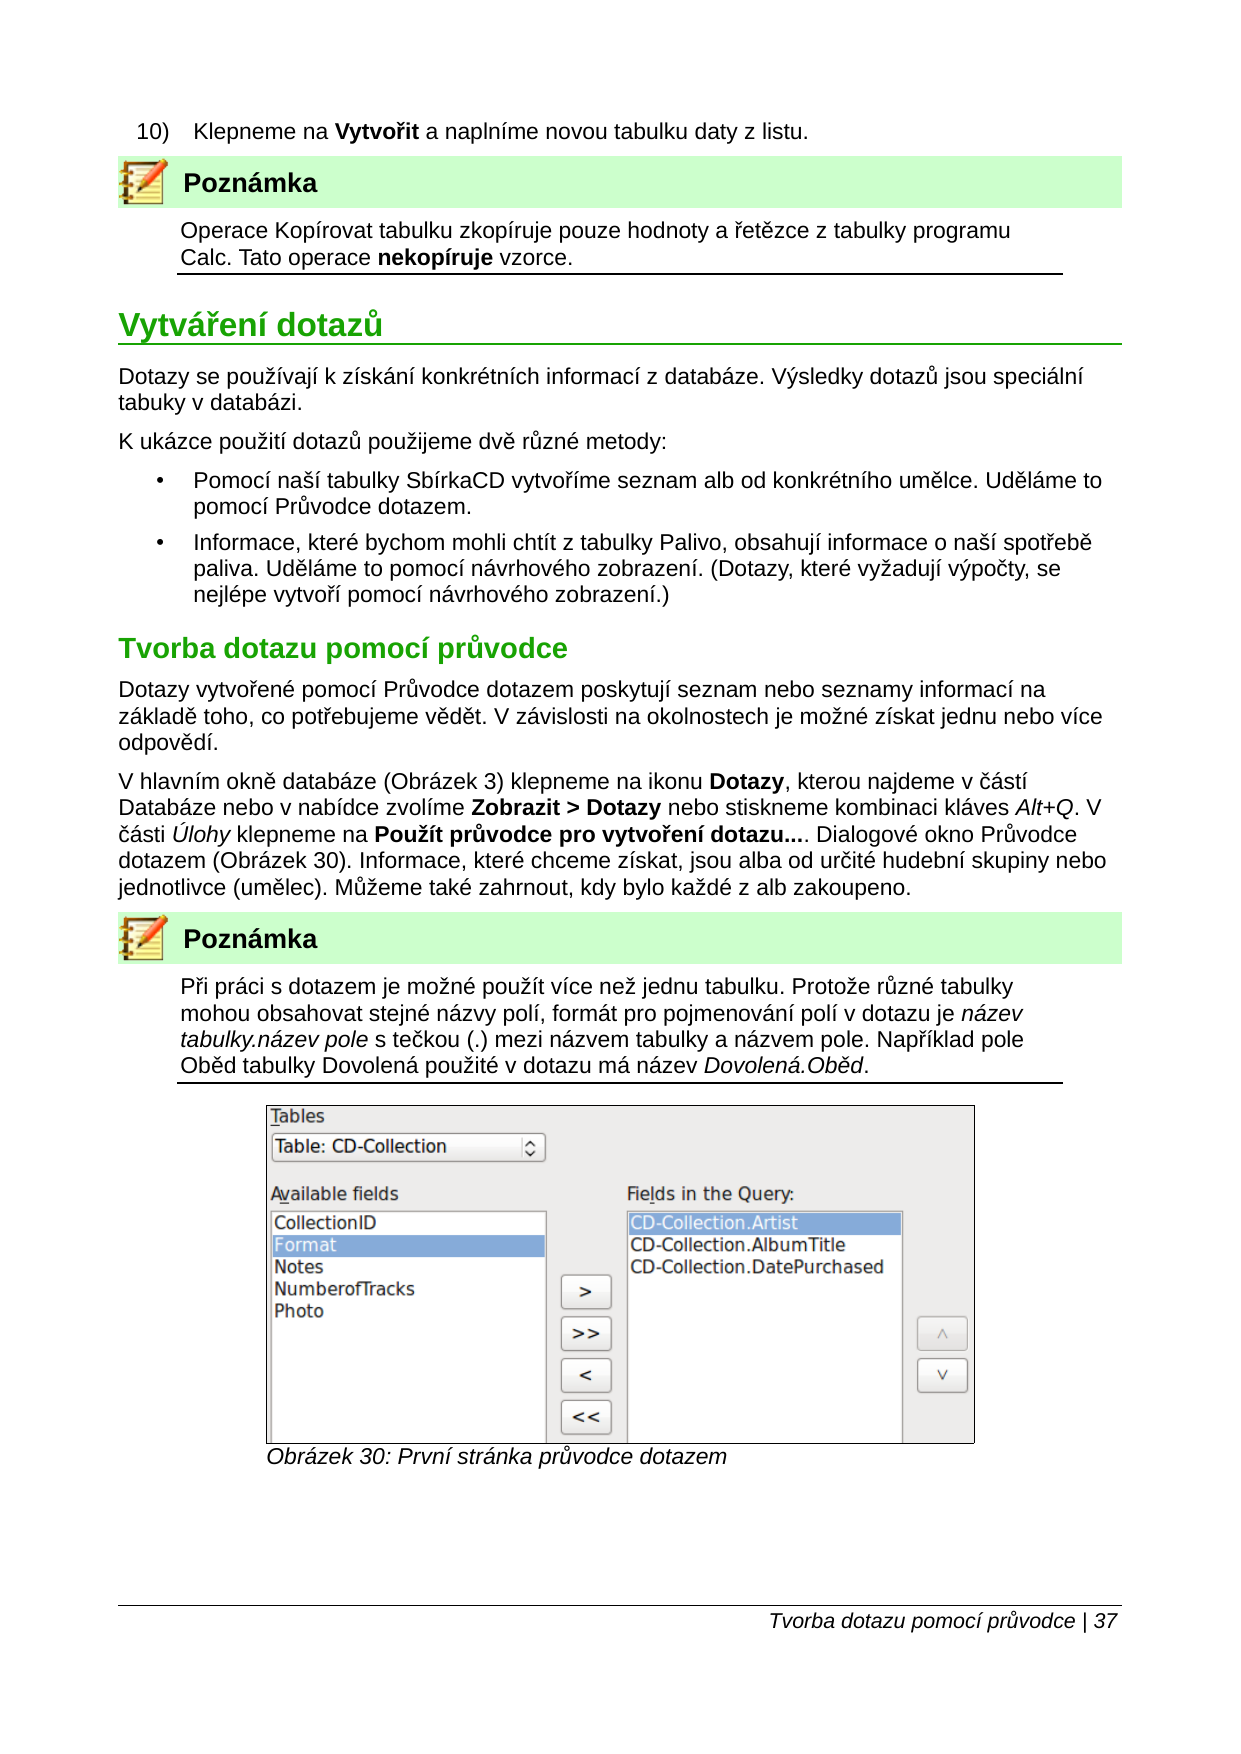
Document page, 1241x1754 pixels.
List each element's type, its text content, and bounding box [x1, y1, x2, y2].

text K ukázce použití dotazů použijeme dvě různé metody: [118, 428, 1122, 454]
picture [119, 913, 170, 964]
text Při práci s dotazem je možné použít více než jednu tabulku. Protože různé tabulky mohou obsahovat stejné názvy polí, formát pro pojmenování polí v dotazu je název tabulky.název pole s tečkou (.) mezi názvem tabulky a názvem pole. Například pole Oběd tabulky Dovolená použité v dotazu má název Dovolená.Oběd. [177, 970, 1063, 1082]
text V hlavním okně databáze (Obrázek 3) klepneme na ikonu Dotazy, kterou najdeme v částí Databáze nebo v nabídce zvolíme Zobrazit > Dotazy nebo stiskneme kombinaci kláves Alt+Q. V části Úlohy klepneme na Použít průvodce pro vytvoření dotazu.... Dialogové okno Průvodce dotazem (Obrázek 30). Informace, které chceme získat, jsou alba od určité hudební skupiny nebo jednotlivce (umělec). Můžeme také zahrnout, kdy bylo každé z alb zakoupeno. [118, 768, 1122, 900]
list Informace, které bychom mohli chtít z tabulky Palivo, obsahují informace o naší spotřebě paliva. Uděláme to pomocí návrhového zobrazení. (Dotazy, které vyžadují výpočty, se nejlépe vytvoří pomocí návrhového zobrazení.) [156, 528, 1122, 607]
subtitle Poznámka [118, 156, 1122, 208]
text Dotazy vytvořené pomocí Průvodce dotazem poskytují seznam nebo seznamy informací na základě toho, co potřebujeme vědět. V závislosti na okolnostech je možné získat jednu nebo více odpovědí. [118, 676, 1122, 756]
subtitle Vytváření dotazů [118, 304, 1122, 343]
picture [267, 1106, 974, 1443]
picture [119, 157, 170, 208]
subtitle Poznámka [118, 912, 1122, 964]
text Operace Kopírovat tabulku zkopíruje pouze hodnoty a řetězce z tabulky programu Calc. Tato operace nekopíruje vzorce. [177, 214, 1063, 273]
list Klepneme na Vytvořit a naplníme novou tabulku daty z listu. [169, 118, 1122, 144]
text Dotazy se používají k získání konkrétních informací z databáze. Výsledky dotazů jsou speciální tabuky v databázi. [118, 363, 1122, 416]
subtitle Tvorba dotazu pomocí průvodce [118, 631, 1122, 665]
text Obrázek 30: První stránka průvodce dotazem [266, 1444, 974, 1470]
list Pomocí naší tabulky SbírkaCD vytvoříme seznam alb od konkrétního umělce. Uděláme to pomocí Průvodce dotazem. [156, 467, 1122, 519]
